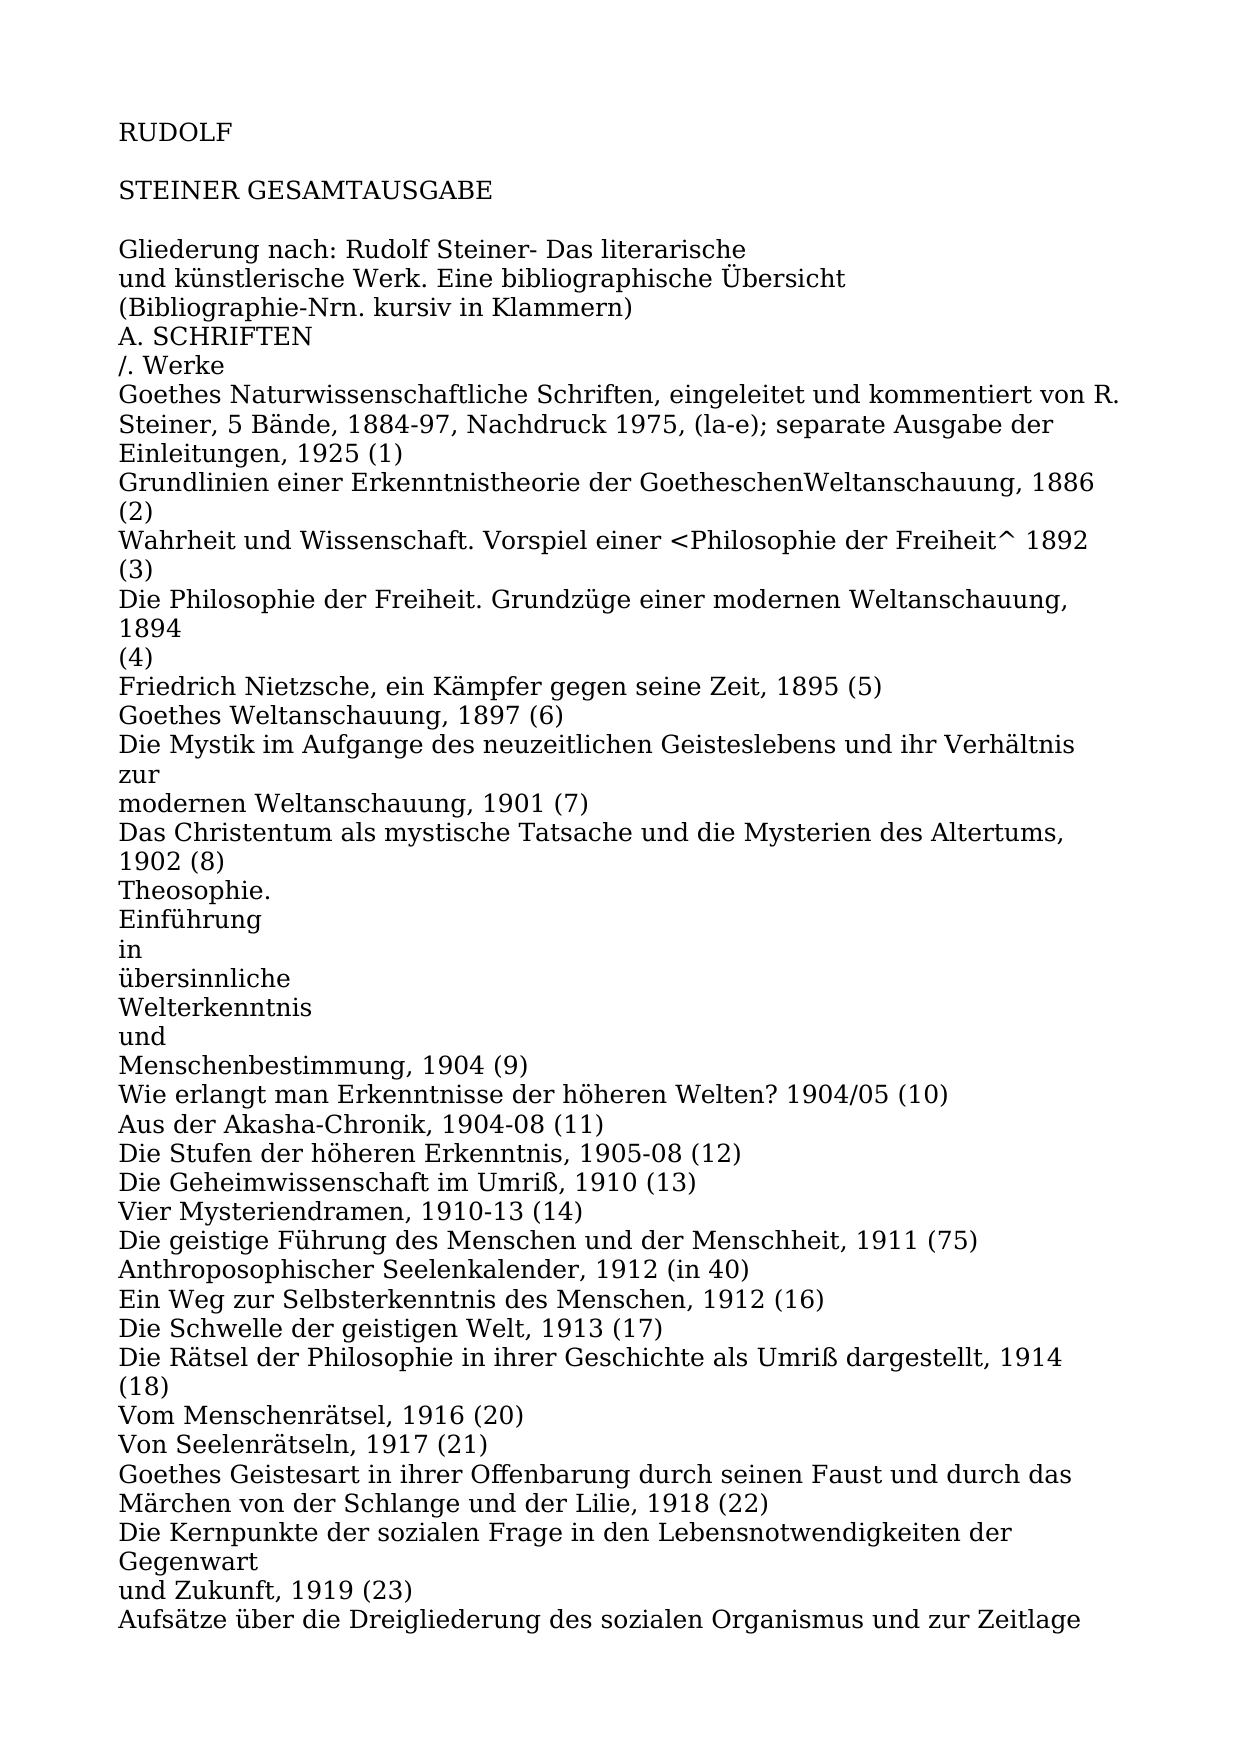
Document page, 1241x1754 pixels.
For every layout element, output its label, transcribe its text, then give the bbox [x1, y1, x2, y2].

text Das Christentum als mystische Tatsache und die Mysterien des Altertums, 1902 (8) [118, 818, 1122, 876]
text Menschenbestimmung, 1904 (9) [118, 1051, 1122, 1081]
text Aufsätze über die Dreigliederung des sozialen Organismus und zur Zeitlage [118, 1606, 1122, 1635]
text und künstlerische Werk. Eine bibliographische Übersicht [118, 264, 1122, 293]
text Steiner, 5 Bände, 1884-97, Nachdruck 1975, (la-e); separate Ausgabe der [118, 410, 1122, 439]
text übersinnliche [118, 964, 1122, 993]
text (4) [118, 643, 1122, 672]
text Die Stufen der höheren Erkenntnis, 1905-08 (12) [118, 1139, 1122, 1168]
text und Zukunft, 1919 (23) [118, 1576, 1122, 1606]
text Aus der Akasha-Chronik, 1904-08 (11) [118, 1110, 1122, 1139]
text STEINER GESAMTAUSGABE [118, 176, 1122, 206]
text Grundlinien einer Erkenntnistheorie der GoetheschenWeltanschauung, 1886 (2) [118, 468, 1122, 526]
text Wahrheit und Wissenschaft. Vorspiel einer <Philosophie der Freiheit^ 1892 (3) [118, 526, 1122, 585]
text Vier Mysteriendramen, 1910-13 (14) [118, 1197, 1122, 1226]
text Theosophie. [118, 876, 1122, 906]
text Goethes Naturwissenschaftliche Schriften, eingeleitet und kommentiert von R. [118, 381, 1122, 410]
text Einführung [118, 906, 1122, 935]
text Von Seelenrätseln, 1917 (21) [118, 1431, 1122, 1460]
text A. SCHRIFTEN [118, 322, 1122, 351]
text Die Mystik im Aufgange des neuzeitlichen Geisteslebens und ihr Verhältnis zur [118, 731, 1122, 789]
text Wie erlangt man Erkenntnisse der höheren Welten? 1904/05 (10) [118, 1081, 1122, 1110]
text Die Rätsel der Philosophie in ihrer Geschichte als Umriß dargestellt, 1914 (18) [118, 1343, 1122, 1401]
text Goethes Geistesart in ihrer Offenbarung durch seinen Faust und durch das [118, 1460, 1122, 1489]
text modernen Weltanschauung, 1901 (7) [118, 789, 1122, 818]
text Die Kernpunkte der sozialen Frage in den Lebensnotwendigkeiten der Gegenwart [118, 1518, 1122, 1576]
text Goethes Weltanschauung, 1897 (6) [118, 701, 1122, 731]
text (Bibliographie-Nrn. kursiv in Klammern) [118, 293, 1122, 322]
text Welterkenntnis [118, 993, 1122, 1022]
text Die geistige Führung des Menschen und der Menschheit, 1911 (75) [118, 1226, 1122, 1256]
text Märchen von der Schlange und der Lilie, 1918 (22) [118, 1489, 1122, 1518]
text Ein Weg zur Selbsterkenntnis des Menschen, 1912 (16) [118, 1285, 1122, 1314]
text Die Philosophie der Freiheit. Grundzüge einer modernen Weltanschauung, 1894 [118, 585, 1122, 643]
text Vom Menschenrätsel, 1916 (20) [118, 1401, 1122, 1431]
text Die Schwelle der geistigen Welt, 1913 (17) [118, 1314, 1122, 1343]
text Einleitungen, 1925 (1) [118, 439, 1122, 468]
text RUDOLF [118, 118, 1122, 147]
text Anthroposophischer Seelenkalender, 1912 (in 40) [118, 1256, 1122, 1285]
text /. Werke [118, 351, 1122, 381]
text Friedrich Nietzsche, ein Kämpfer gegen seine Zeit, 1895 (5) [118, 672, 1122, 701]
text und [118, 1022, 1122, 1051]
text in [118, 935, 1122, 964]
text Die Geheimwissenschaft im Umriß, 1910 (13) [118, 1168, 1122, 1197]
text Gliederung nach: Rudolf Steiner- Das literarische [118, 235, 1122, 264]
